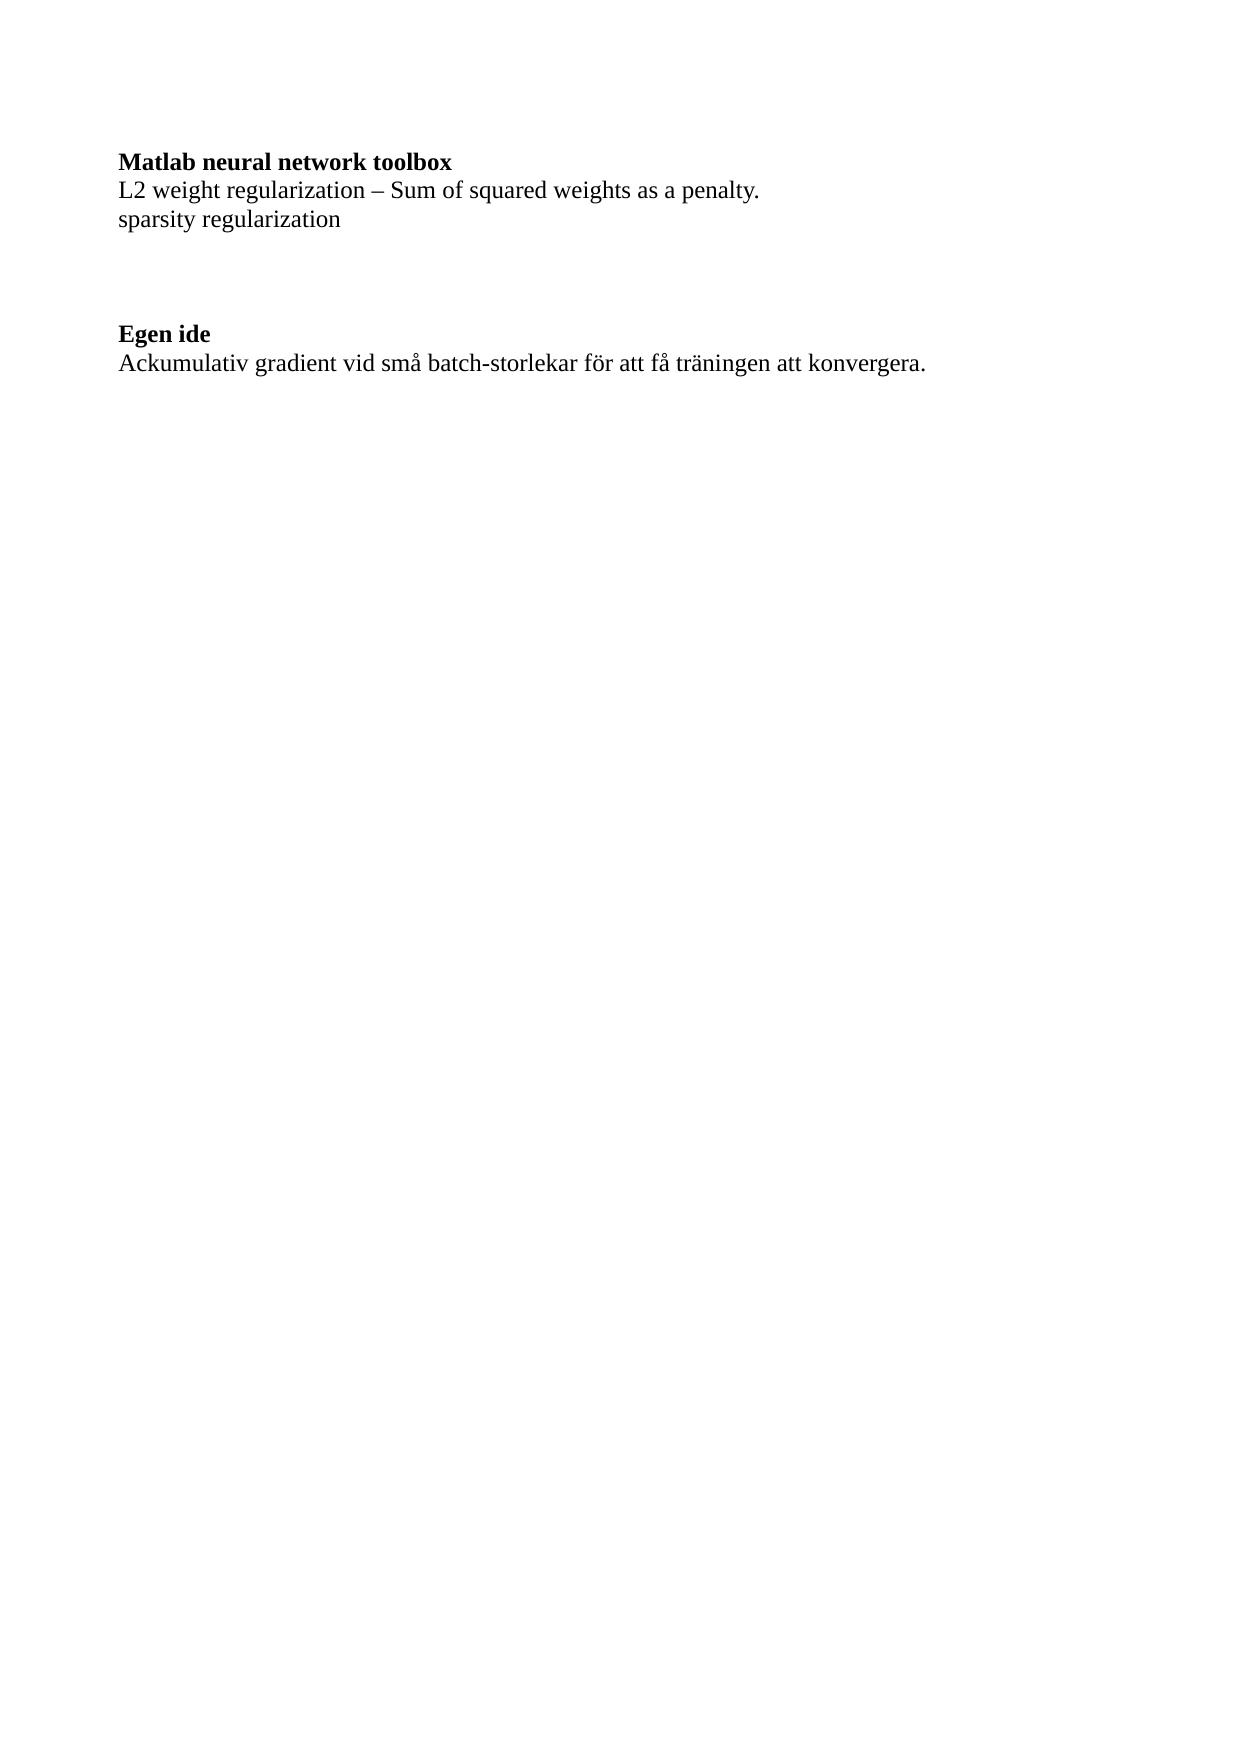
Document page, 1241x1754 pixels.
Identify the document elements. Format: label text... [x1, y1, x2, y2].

text Egen ide [118, 319, 1122, 348]
text Matlab neural network toolbox [118, 147, 1122, 176]
text sparsity regularization [118, 204, 1122, 233]
text Ackumulativ gradient vid små batch-storlekar för att få träningen att konvergera. [118, 348, 1122, 377]
text L2 weight regularization – Sum of squared weights as a penalty. [118, 176, 1122, 204]
